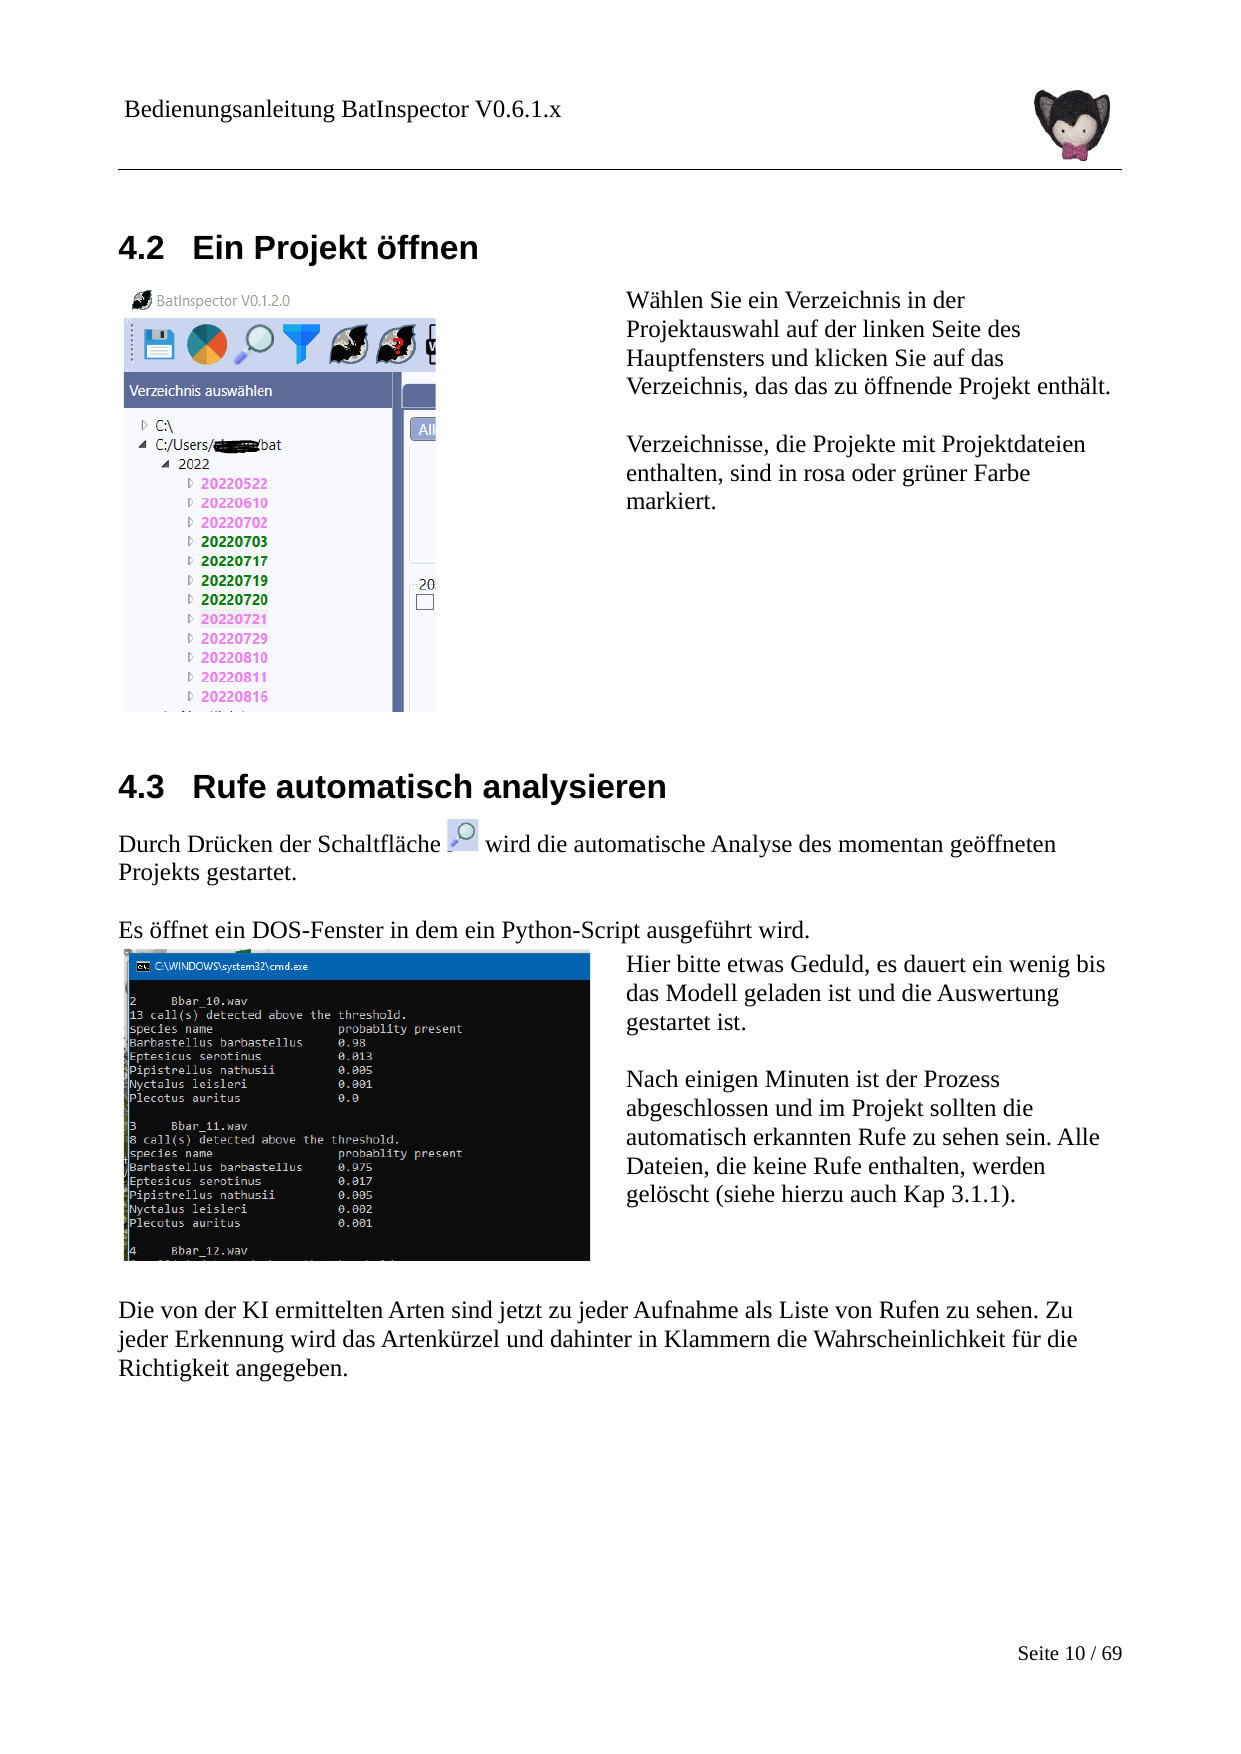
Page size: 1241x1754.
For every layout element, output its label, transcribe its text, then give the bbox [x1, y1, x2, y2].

subtitle Ein Projekt öffnen [118, 228, 1122, 267]
picture [447, 818, 479, 852]
table_header Wählen Sie ein Verzeichnis in der Projektauswahl auf der linken Seite des Hauptfensters und klicken Sie auf das Verzeichnis, das das zu öffnende Projekt enthält. Verzeichnisse, die Projekte mit Projektdateien enthalten, sind in rosa oder grüner Farbe markiert. [620, 279, 1122, 718]
picture [1030, 80, 1119, 169]
text Durch Drücken der Schaltfläche wird die automatische Analyse des momentan geöffneten Projekts gestartet. [118, 818, 1122, 886]
table_header Hier bitte etwas Geduld, es dauert ein wenig bis das Modell geladen ist und die Auswertung gestartet ist. Nach einigen Minuten ist der Prozess abgeschlossen und im Projekt sollten die automatisch erkannten Rufe zu sehen sein. Alle Dateien, die keine Rufe enthalten, werden gelöscht (siehe hierzu auch Kap 3.1.1). [620, 944, 1122, 1267]
subtitle Rufe automatisch analysieren [118, 767, 1122, 806]
text Die von der KI ermittelten Arten sind jetzt zu jeder Aufnahme als Liste von Rufen zu sehen. Zu jeder Erkennung wird das Artenkürzel und dahinter in Klammern die Wahrscheinlichkeit für die Richtigkeit angegeben. [118, 1295, 1122, 1382]
table_header [118, 944, 620, 1267]
picture [123, 285, 436, 712]
table_header [118, 279, 620, 718]
picture [123, 949, 591, 1261]
text Es öffnet ein DOS-Fenster in dem ein Python-Script ausgeführt wird. [118, 915, 1122, 944]
